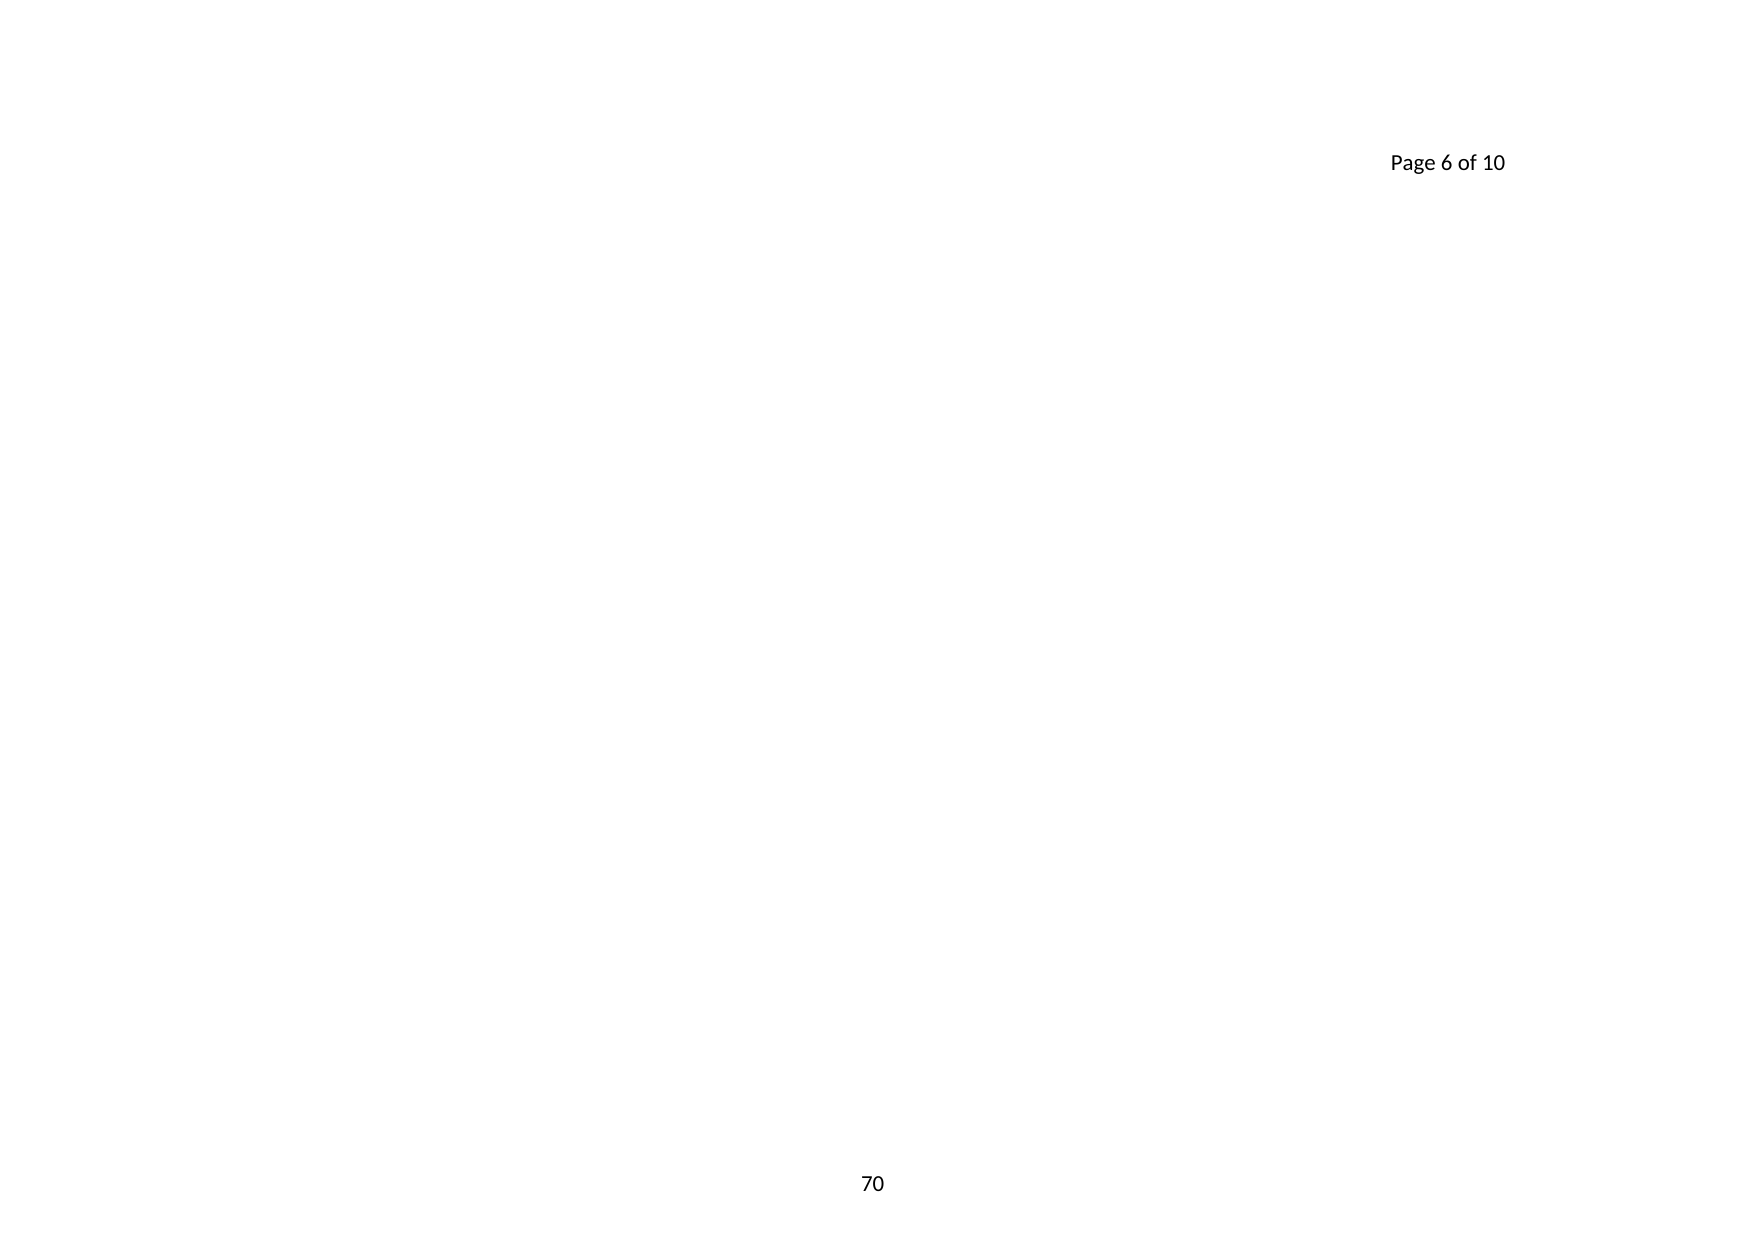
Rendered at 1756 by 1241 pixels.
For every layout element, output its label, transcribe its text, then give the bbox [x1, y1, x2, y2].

text Page 6 of 10 [100, 148, 1505, 176]
